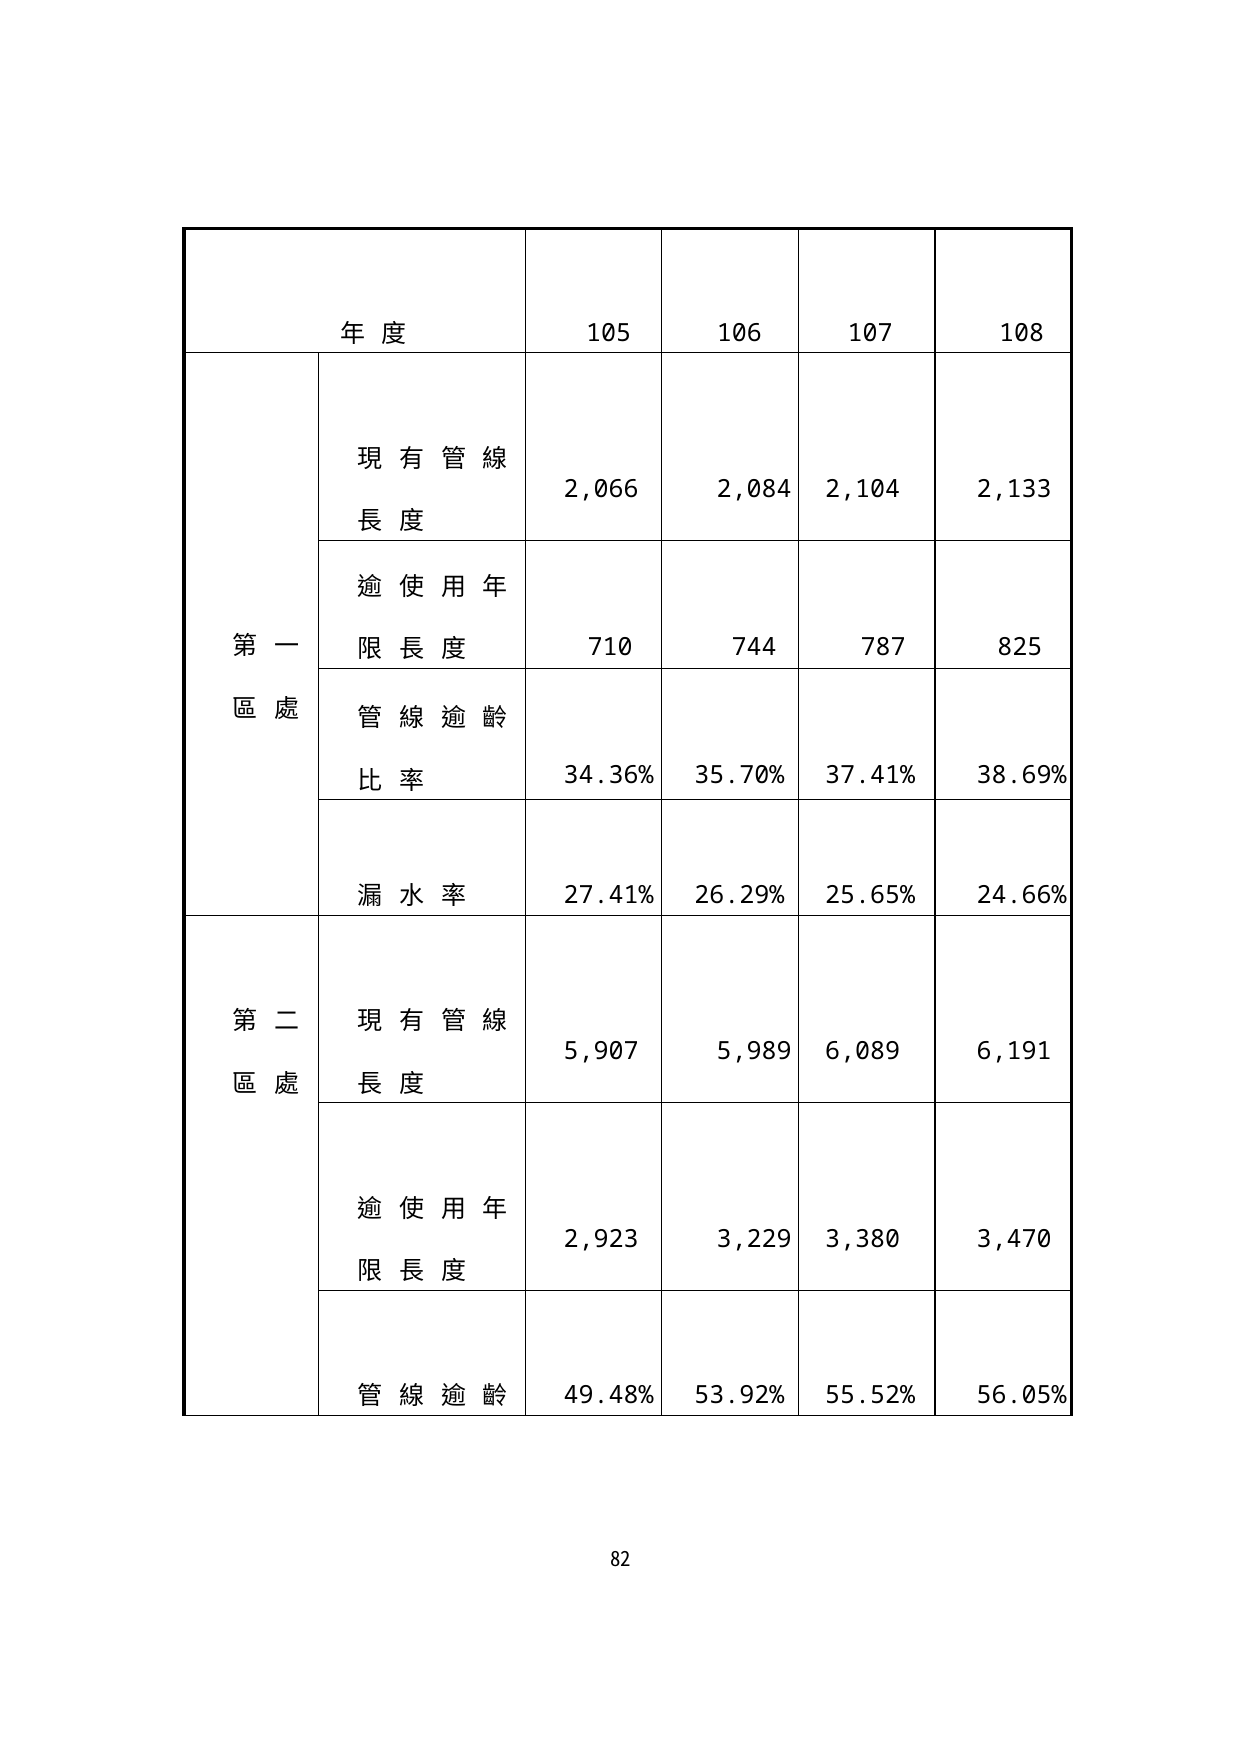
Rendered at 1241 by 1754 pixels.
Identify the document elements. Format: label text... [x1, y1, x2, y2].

table_cell 53.92% [662, 1291, 798, 1415]
table_cell 漏水率 [319, 800, 525, 915]
table_cell 2,104 [799, 353, 934, 540]
table_cell 逾使用年限長度 [319, 1103, 525, 1290]
table_cell 6,089 [799, 916, 934, 1102]
table_cell 787 [799, 541, 934, 668]
table_cell 744 [662, 541, 798, 668]
table_cell 37.41% [799, 669, 934, 799]
table_cell 6,191 [936, 916, 1070, 1102]
table_cell 55.52% [799, 1291, 934, 1415]
table_cell 56.05% [936, 1291, 1070, 1415]
table_cell 49.48% [526, 1291, 661, 1415]
table_cell 3,380 [799, 1103, 934, 1290]
table_header 107 [799, 230, 934, 352]
table_cell 3,229 [662, 1103, 798, 1290]
table_cell 26.29% [662, 800, 798, 915]
table_header 106 [662, 230, 798, 352]
table_cell 3,470 [936, 1103, 1070, 1290]
table_cell 逾使用年限長度 [319, 541, 525, 668]
table_cell 第二區處 [186, 916, 318, 1415]
table_header 108 [936, 230, 1070, 352]
table_cell 現有管線長度 [319, 916, 525, 1102]
table_cell 34.36% [526, 669, 661, 799]
table_cell 24.66% [936, 800, 1070, 915]
table_cell 825 [936, 541, 1070, 668]
table_header 105 [526, 230, 661, 352]
table_cell 第一區處 [186, 353, 318, 915]
table_cell 2,133 [936, 353, 1070, 540]
table_cell 管線逾齡比率 [319, 669, 525, 799]
table_cell 25.65% [799, 800, 934, 915]
table_cell 2,066 [526, 353, 661, 540]
table_cell 現有管線長度 [319, 353, 525, 540]
table_cell 5,989 [662, 916, 798, 1102]
table_cell 38.69% [936, 669, 1070, 799]
table_cell 管線逾齡 [319, 1291, 525, 1415]
table_cell 2,923 [526, 1103, 661, 1290]
table_cell 2,084 [662, 353, 798, 540]
table_cell 710 [526, 541, 661, 668]
table_cell 5,907 [526, 916, 661, 1102]
table_cell 35.70% [662, 669, 798, 799]
table_header 年度 [186, 230, 525, 352]
table_cell 27.41% [526, 800, 661, 915]
